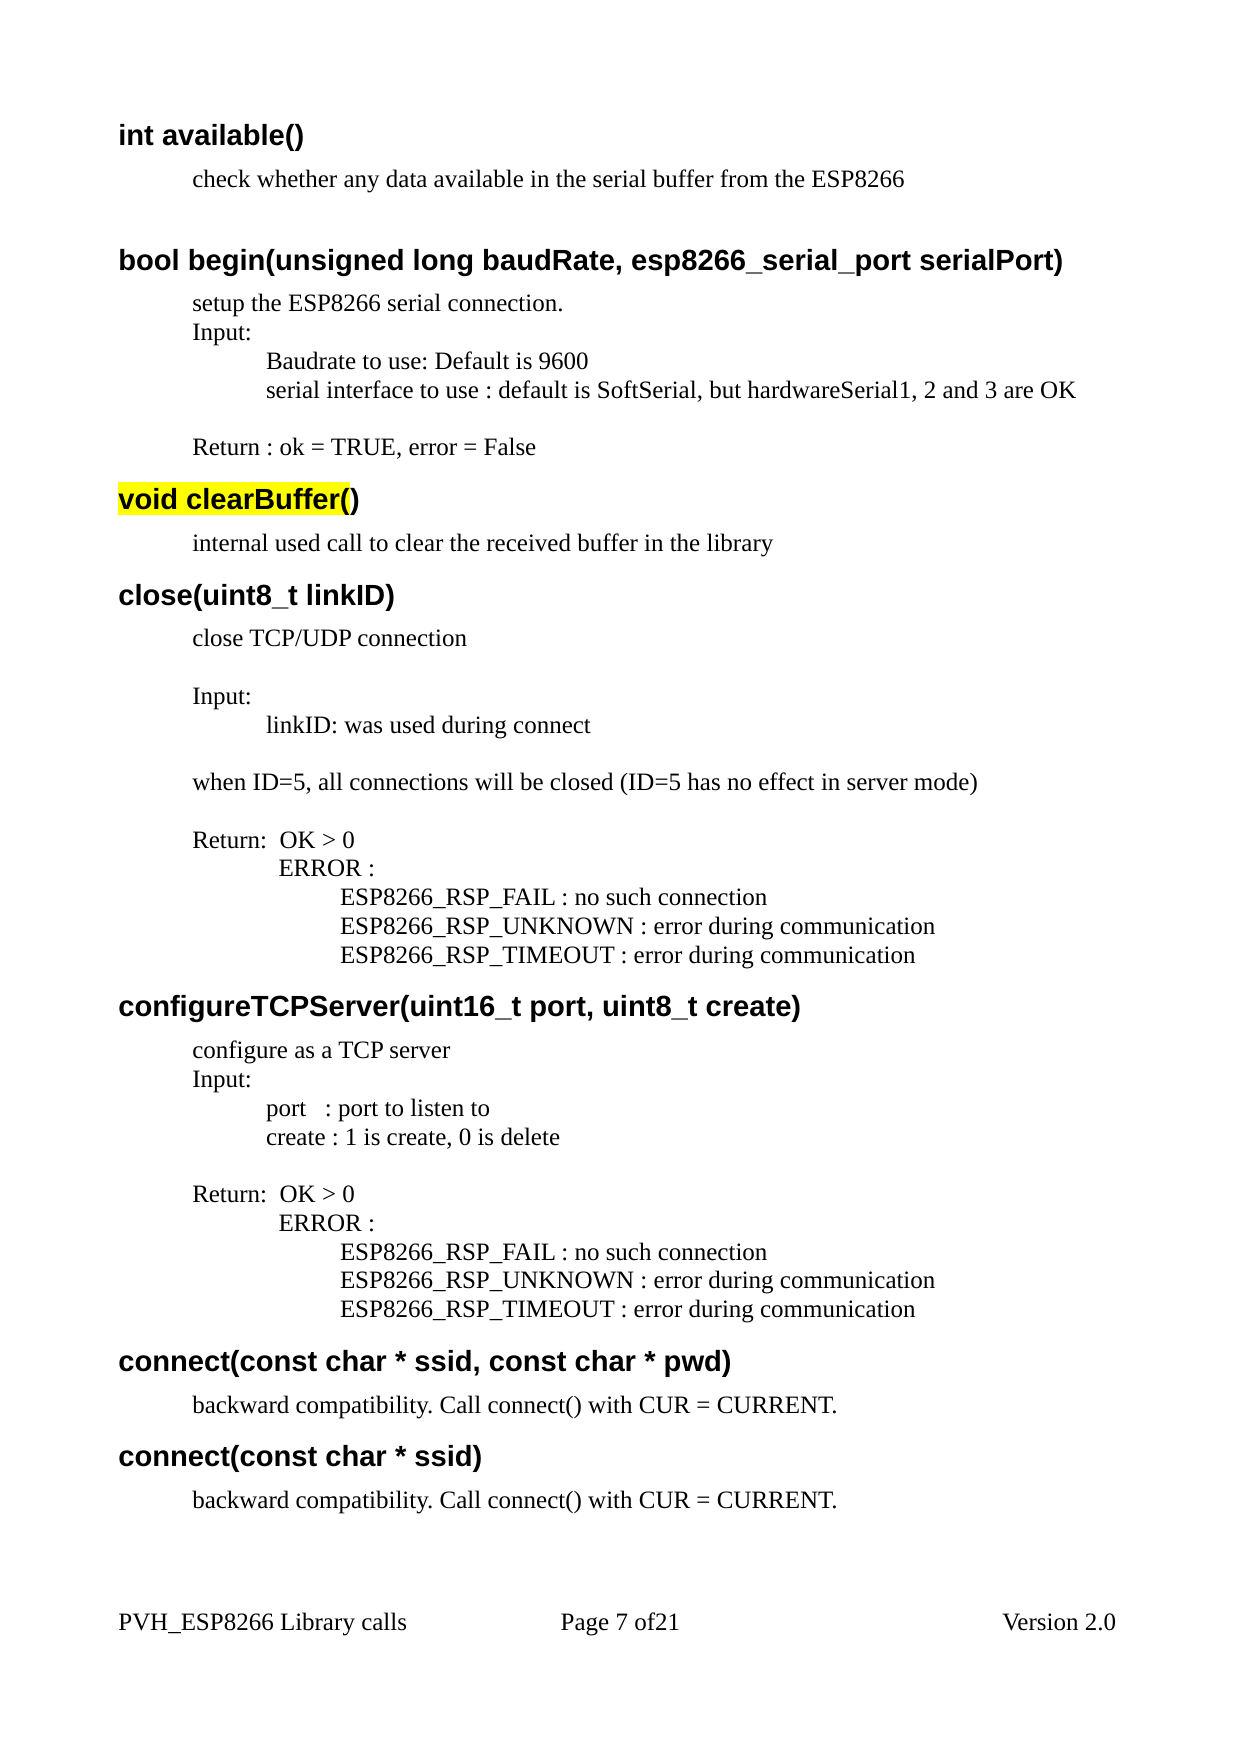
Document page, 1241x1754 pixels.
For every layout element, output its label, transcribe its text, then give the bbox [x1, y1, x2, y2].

text create : 1 is create, 0 is delete [118, 1122, 1122, 1150]
text Return: OK > 0 [118, 1179, 1122, 1208]
text backward compatibility. Call connect() with CUR = CURRENT. [118, 1390, 1122, 1418]
text ESP8266_RSP_FAIL : no such connection [118, 882, 1122, 911]
text Input: [118, 1064, 1122, 1093]
text when ID=5, all connections will be closed (ID=5 has no effect in server mode) [118, 767, 1122, 796]
text ERROR : [118, 1208, 1122, 1237]
subtitle connect(const char * ssid, const char * pwd) [118, 1344, 1122, 1377]
text close TCP/UDP connection [118, 623, 1122, 652]
text Input: [118, 317, 1122, 346]
subtitle int available() [118, 118, 1122, 152]
text internal used call to clear the received buffer in the library [118, 528, 1122, 557]
text ESP8266_RSP_TIMEOUT : error during communication [118, 940, 1122, 968]
text Input: [118, 681, 1122, 710]
subtitle close(uint8_t linkID) [118, 577, 1122, 611]
text Return: OK > 0 [118, 825, 1122, 853]
text configure as a TCP server [118, 1035, 1122, 1064]
text ESP8266_RSP_TIMEOUT : error during communication [118, 1294, 1122, 1323]
text check whether any data available in the serial buffer from the ESP8266 [118, 164, 1122, 193]
subtitle bool begin(unsigned long baudRate, esp8266_serial_port serialPort) [118, 242, 1122, 276]
text serial interface to use : default is SoftSerial, but hardwareSerial1, 2 and 3 are OK [118, 375, 1122, 403]
text setup the ESP8266 serial connection. [118, 288, 1122, 317]
subtitle configureTCPServer(uint16_t port, uint8_t create) [118, 989, 1122, 1023]
text backward compatibility. Call connect() with CUR = CURRENT. [118, 1485, 1122, 1514]
subtitle void clearBuffer() [118, 482, 1122, 515]
text Return : ok = TRUE, error = False [118, 432, 1122, 461]
text ESP8266_RSP_UNKNOWN : error during communication [118, 911, 1122, 940]
text linkID: was used during connect [118, 710, 1122, 738]
subtitle connect(const char * ssid) [118, 1439, 1122, 1473]
text ERROR : [118, 853, 1122, 882]
text Baudrate to use: Default is 9600 [118, 346, 1122, 375]
text ESP8266_RSP_UNKNOWN : error during communication [118, 1265, 1122, 1294]
text port : port to listen to [118, 1093, 1122, 1122]
text ESP8266_RSP_FAIL : no such connection [118, 1237, 1122, 1265]
